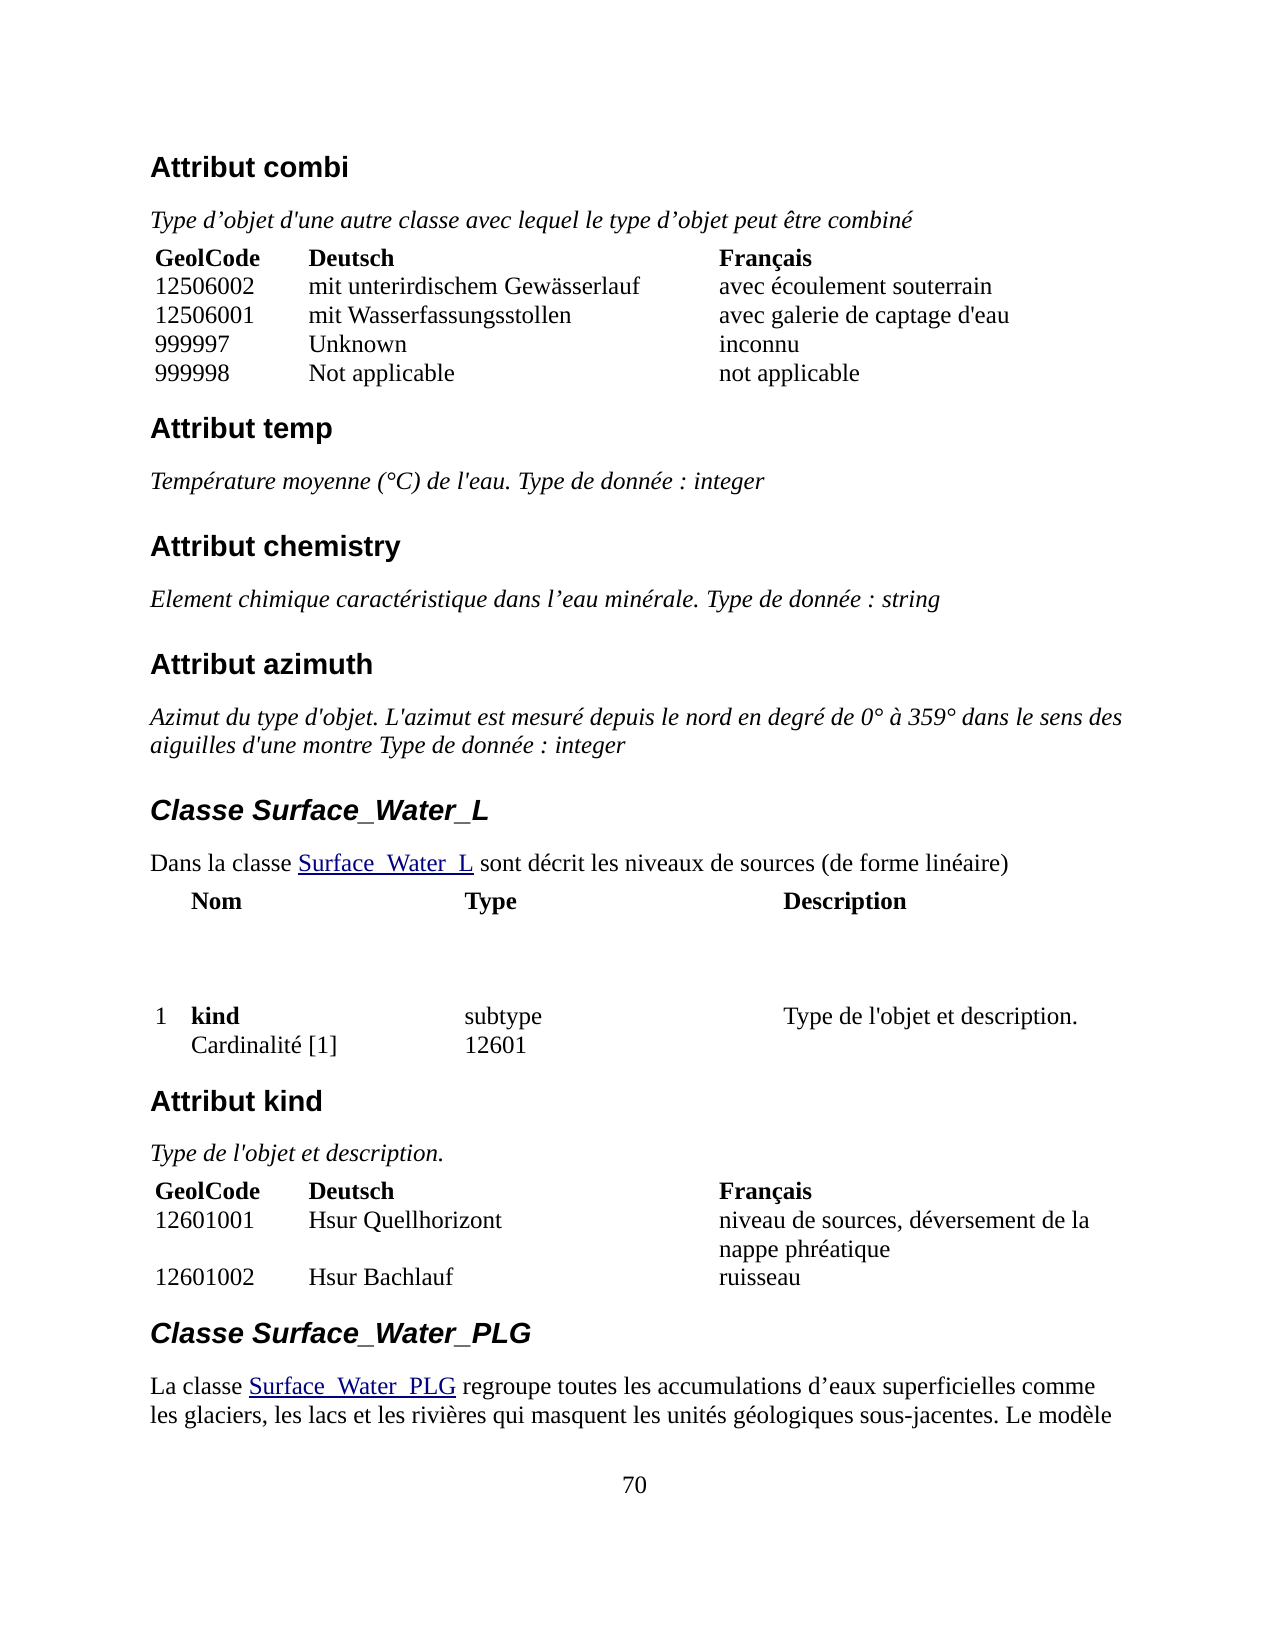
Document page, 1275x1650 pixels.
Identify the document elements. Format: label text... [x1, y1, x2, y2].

table_cell Hsur Bachlauf [304, 1263, 714, 1291]
table_cell 12601 [460, 1030, 779, 1058]
table_header Nom [186, 886, 460, 1001]
table_cell 999998 [150, 358, 304, 386]
table_cell niveau de sources, déversement de la nappe phréatique [714, 1205, 1125, 1262]
table_cell not applicable [714, 358, 1125, 386]
subtitle Attribut temp [150, 411, 1125, 445]
table_header Deutsch [304, 243, 714, 271]
table_header GeolCode [150, 243, 304, 271]
table_cell kind [186, 1001, 460, 1030]
table_cell Unknown [304, 329, 714, 358]
table_cell mit unterirdischem Gewässerlauf [304, 271, 714, 300]
table_cell 999997 [150, 329, 304, 358]
table_cell Hsur Quellhorizont [304, 1205, 714, 1262]
subtitle Attribut combi [150, 150, 1125, 183]
text Température moyenne (°C) de l'eau. Type de donnée : integer [150, 466, 1125, 495]
subtitle Classe Surface_Water_L [150, 793, 1125, 827]
table_cell Cardinalité [1] [186, 1030, 460, 1058]
table_cell [150, 1030, 186, 1058]
table_cell inconnu [714, 329, 1125, 358]
table_cell [779, 1030, 1125, 1058]
table_header [150, 886, 186, 1001]
table_cell 12506002 [150, 271, 304, 300]
table_cell Type de l'objet et description. [779, 1001, 1125, 1030]
table_cell subtype [460, 1001, 779, 1030]
table_header Français [714, 1176, 1125, 1205]
subtitle Attribut kind [150, 1083, 1125, 1117]
table_cell mit Wasserfassungsstollen [304, 300, 714, 329]
table_cell 12601001 [150, 1205, 304, 1262]
table_cell ruisseau [714, 1263, 1125, 1291]
table_cell avec écoulement souterrain [714, 271, 1125, 300]
table_cell avec galerie de captage d'eau [714, 300, 1125, 329]
subtitle Attribut chemistry [150, 529, 1125, 563]
table_cell 1 [150, 1001, 186, 1030]
subtitle Attribut azimuth [150, 647, 1125, 680]
text Type d’objet d'une autre classe avec lequel le type d’objet peut être combiné [150, 205, 1125, 234]
table_header Description [779, 886, 1125, 1001]
table_header Deutsch [304, 1176, 714, 1205]
table_header Français [714, 243, 1125, 271]
text Dans la classe Surface_Water_L sont décrit les niveaux de sources (de forme linéaire) [150, 848, 1125, 877]
text Azimut du type d'objet. L'azimut est mesuré depuis le nord en degré de 0° à 359° dans le sens des aiguilles d'une montre Type de donnée : integer [150, 702, 1125, 759]
subtitle Classe Surface_Water_PLG [150, 1316, 1125, 1350]
table_cell 12601002 [150, 1263, 304, 1291]
table_cell 12506001 [150, 300, 304, 329]
text Element chimique caractéristique dans l’eau minérale. Type de donnée : string [150, 584, 1125, 613]
text Type de l'objet et description. [150, 1138, 1125, 1167]
table_header Type [460, 886, 779, 1001]
table_header GeolCode [150, 1176, 304, 1205]
table_cell Not applicable [304, 358, 714, 386]
text La classe Surface_Water_PLG regroupe toutes les accumulations d’eaux superficielles comme les glaciers, les lacs et les rivières qui masquent les unités géologiques sous-jacentes. Le modèle [150, 1371, 1125, 1429]
